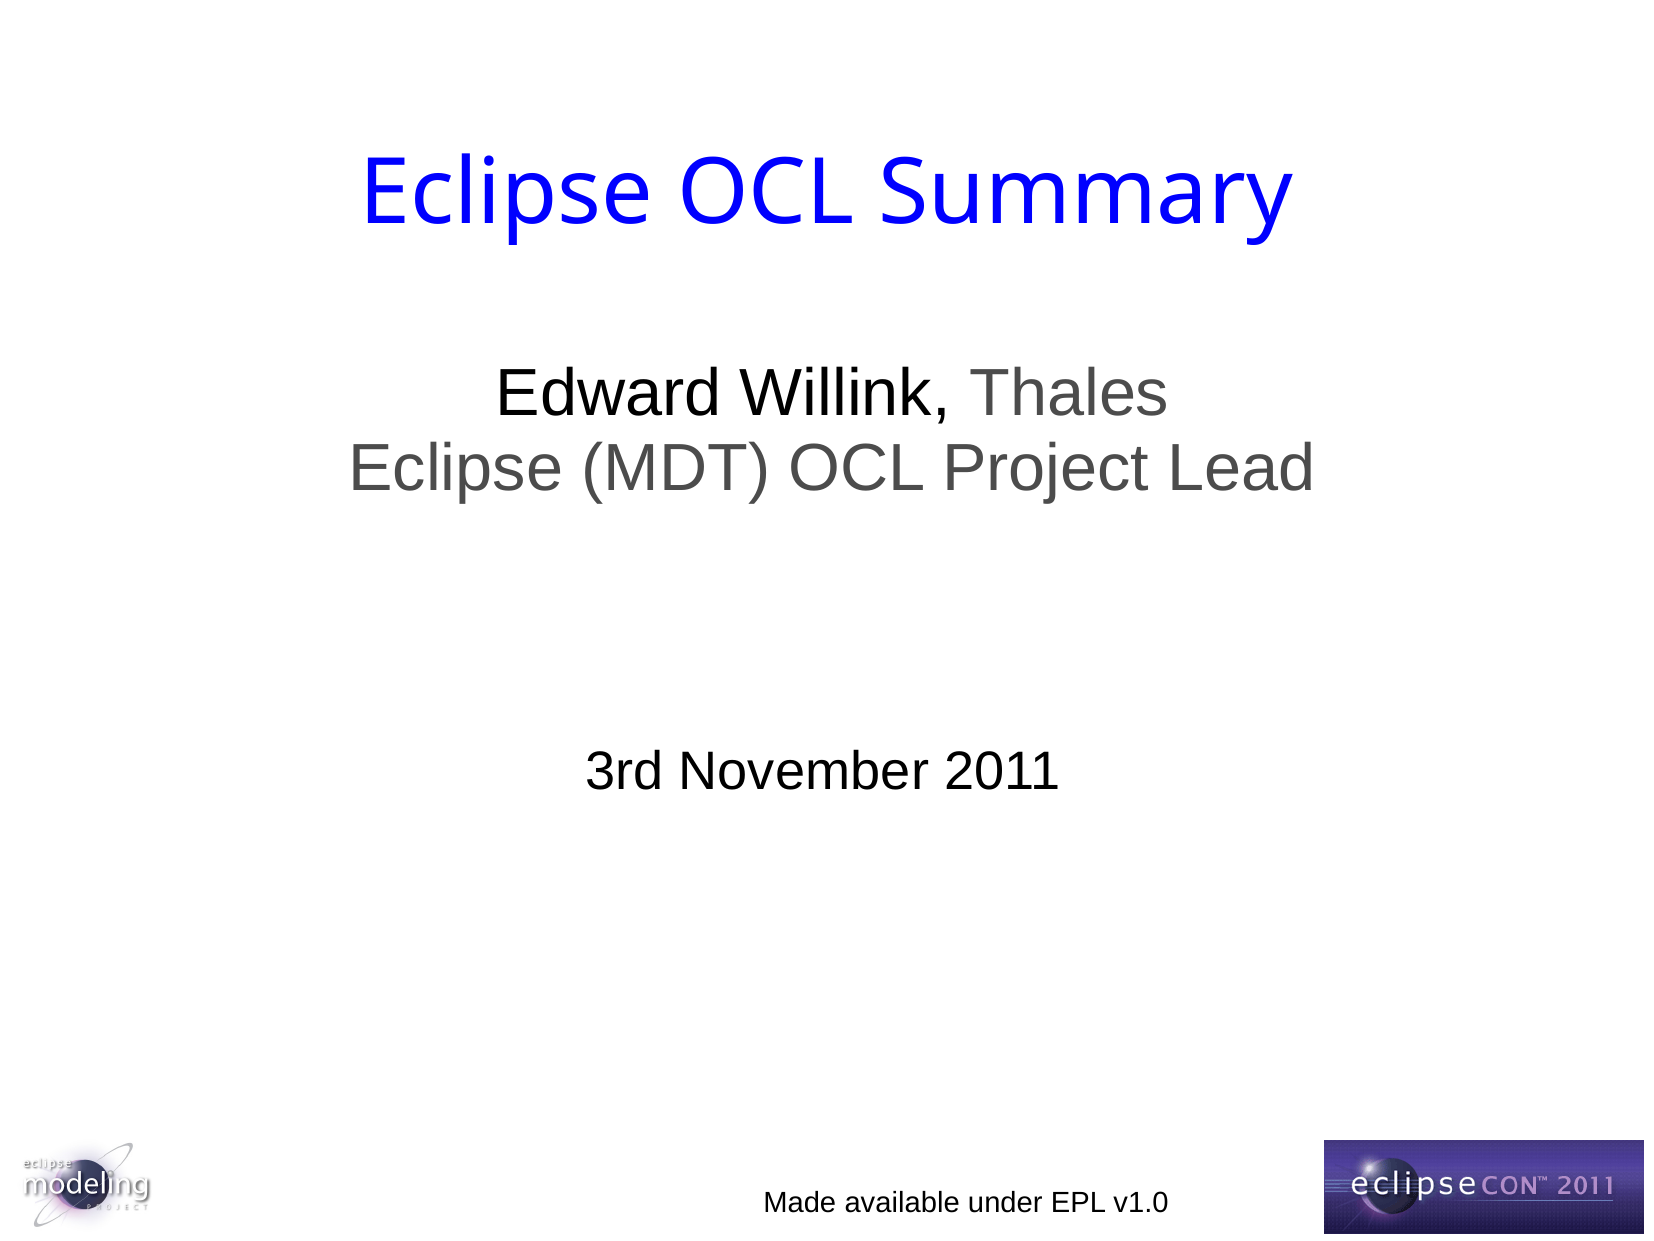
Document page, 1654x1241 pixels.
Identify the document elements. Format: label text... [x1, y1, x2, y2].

title Eclipse OCL Summary [29, 92, 1625, 285]
picture [9, 1136, 156, 1235]
picture [1324, 1140, 1644, 1234]
text_box Edward Willink, Thales Eclipse (MDT) OCL Project Lead 3rd November 2011 [88, 261, 1577, 898]
